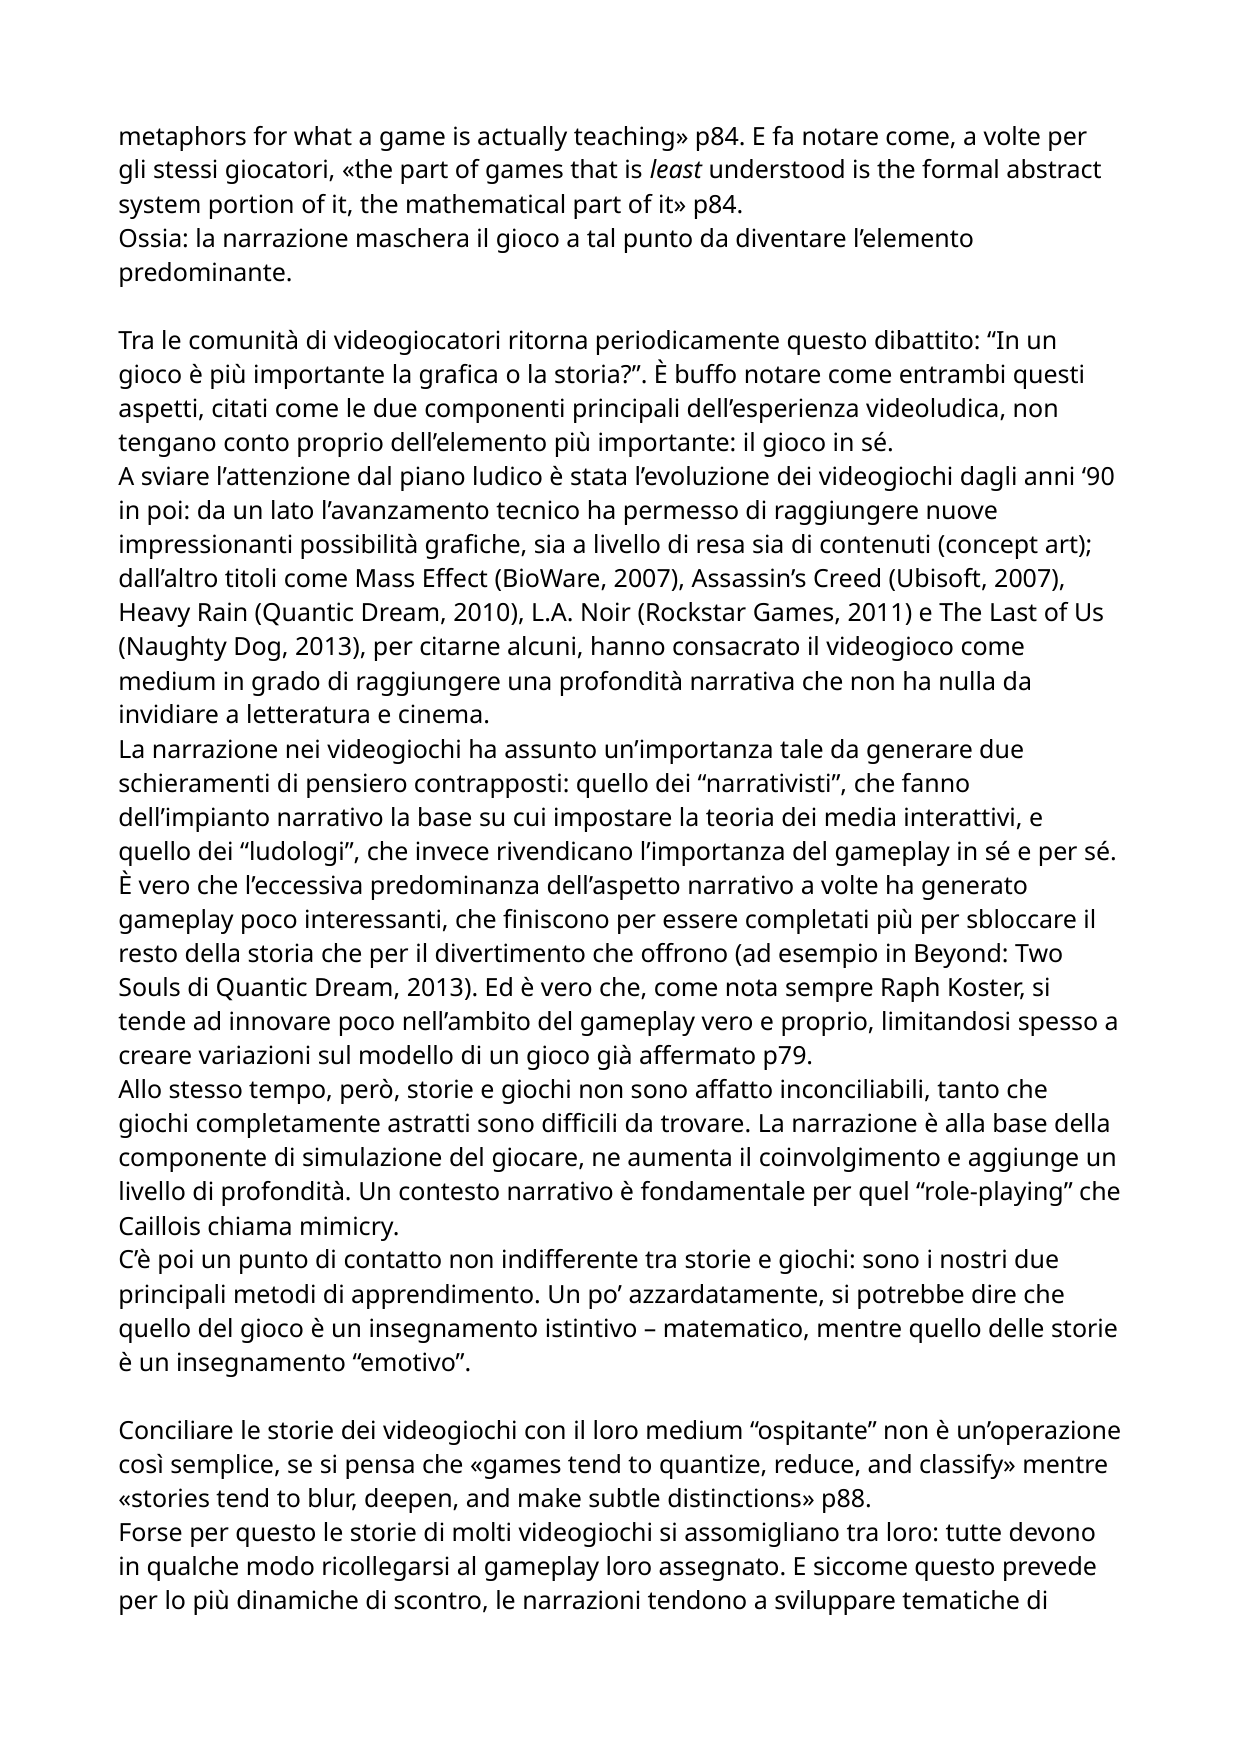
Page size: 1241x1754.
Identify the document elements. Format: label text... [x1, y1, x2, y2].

text Forse per questo le storie di molti videogiochi si assomigliano tra loro: tutte devono in qualche modo ricollegarsi al gameplay loro assegnato. E siccome questo prevede per lo più dinamiche di scontro, le narrazioni tendono a sviluppare tematiche di [118, 1515, 1122, 1617]
text Ossia: la narrazione maschera il gioco a tal punto da diventare l’elemento predominante. [118, 220, 1122, 288]
text metaphors for what a game is actually teaching» p84. E fa notare come, a volte per gli stessi giocatori, «the part of games that is least understood is the formal abstract system portion of it, the mathematical part of it» p84. [118, 118, 1122, 220]
text È vero che l’eccessiva predominanza dell’aspetto narrativo a volte ha generato gameplay poco interessanti, che finiscono per essere completati più per sbloccare il resto della storia che per il divertimento che offrono (ad esempio in Beyond: Two Souls di Quantic Dream, 2013). Ed è vero che, come nota sempre Raph Koster, si tende ad innovare poco nell’ambito del gameplay vero e proprio, limitandosi spesso a creare variazioni sul modello di un gioco già affermato p79. [118, 867, 1122, 1072]
text Conciliare le storie dei videogiochi con il loro medium “ospitante” non è un’operazione così semplice, se si pensa che «games tend to quantize, reduce, and classify» mentre «stories tend to blur, deepen, and make subtle distinctions» p88. [118, 1412, 1122, 1515]
text Tra le comunità di videogiocatori ritorna periodicamente questo dibattito: “In un gioco è più importante la grafica o la storia?”. È buffo notare come entrambi questi aspetti, citati come le due componenti principali dell’esperienza videoludica, non tengano conto proprio dell’elemento più importante: il gioco in sé. [118, 322, 1122, 459]
text Allo stesso tempo, però, storie e giochi non sono affatto inconciliabili, tanto che giochi completamente astratti sono difficili da trovare. La narrazione è alla base della componente di simulazione del giocare, ne aumenta il coinvolgimento e aggiunge un livello di profondità. Un contesto narrativo è fondamentale per quel “role-playing” che Caillois chiama mimicry. [118, 1072, 1122, 1242]
text C’è poi un punto di contatto non indifferente tra storie e giochi: sono i nostri due principali metodi di apprendimento. Un po’ azzardatamente, si potrebbe dire che quello del gioco è un insegnamento istintivo – matematico, mentre quello delle storie è un insegnamento “emotivo”. [118, 1242, 1122, 1378]
text La narrazione nei videogiochi ha assunto un’importanza tale da generare due schieramenti di pensiero contrapposti: quello dei “narrativisti”, che fanno dell’impianto narrativo la base su cui impostare la teoria dei media interattivi, e quello dei “ludologi”, che invece rivendicano l’importanza del gameplay in sé e per sé. [118, 731, 1122, 867]
text A sviare l’attenzione dal piano ludico è stata l’evoluzione dei videogiochi dagli anni ‘90 in poi: da un lato l’avanzamento tecnico ha permesso di raggiungere nuove impressionanti possibilità grafiche, sia a livello di resa sia di contenuti (concept art); dall’altro titoli come Mass Effect (BioWare, 2007), Assassin’s Creed (Ubisoft, 2007), Heavy Rain (Quantic Dream, 2010), L.A. Noir (Rockstar Games, 2011) e The Last of Us (Naughty Dog, 2013), per citarne alcuni, hanno consacrato il videogioco come medium in grado di raggiungere una profondità narrativa che non ha nulla da invidiare a letteratura e cinema. [118, 459, 1122, 731]
